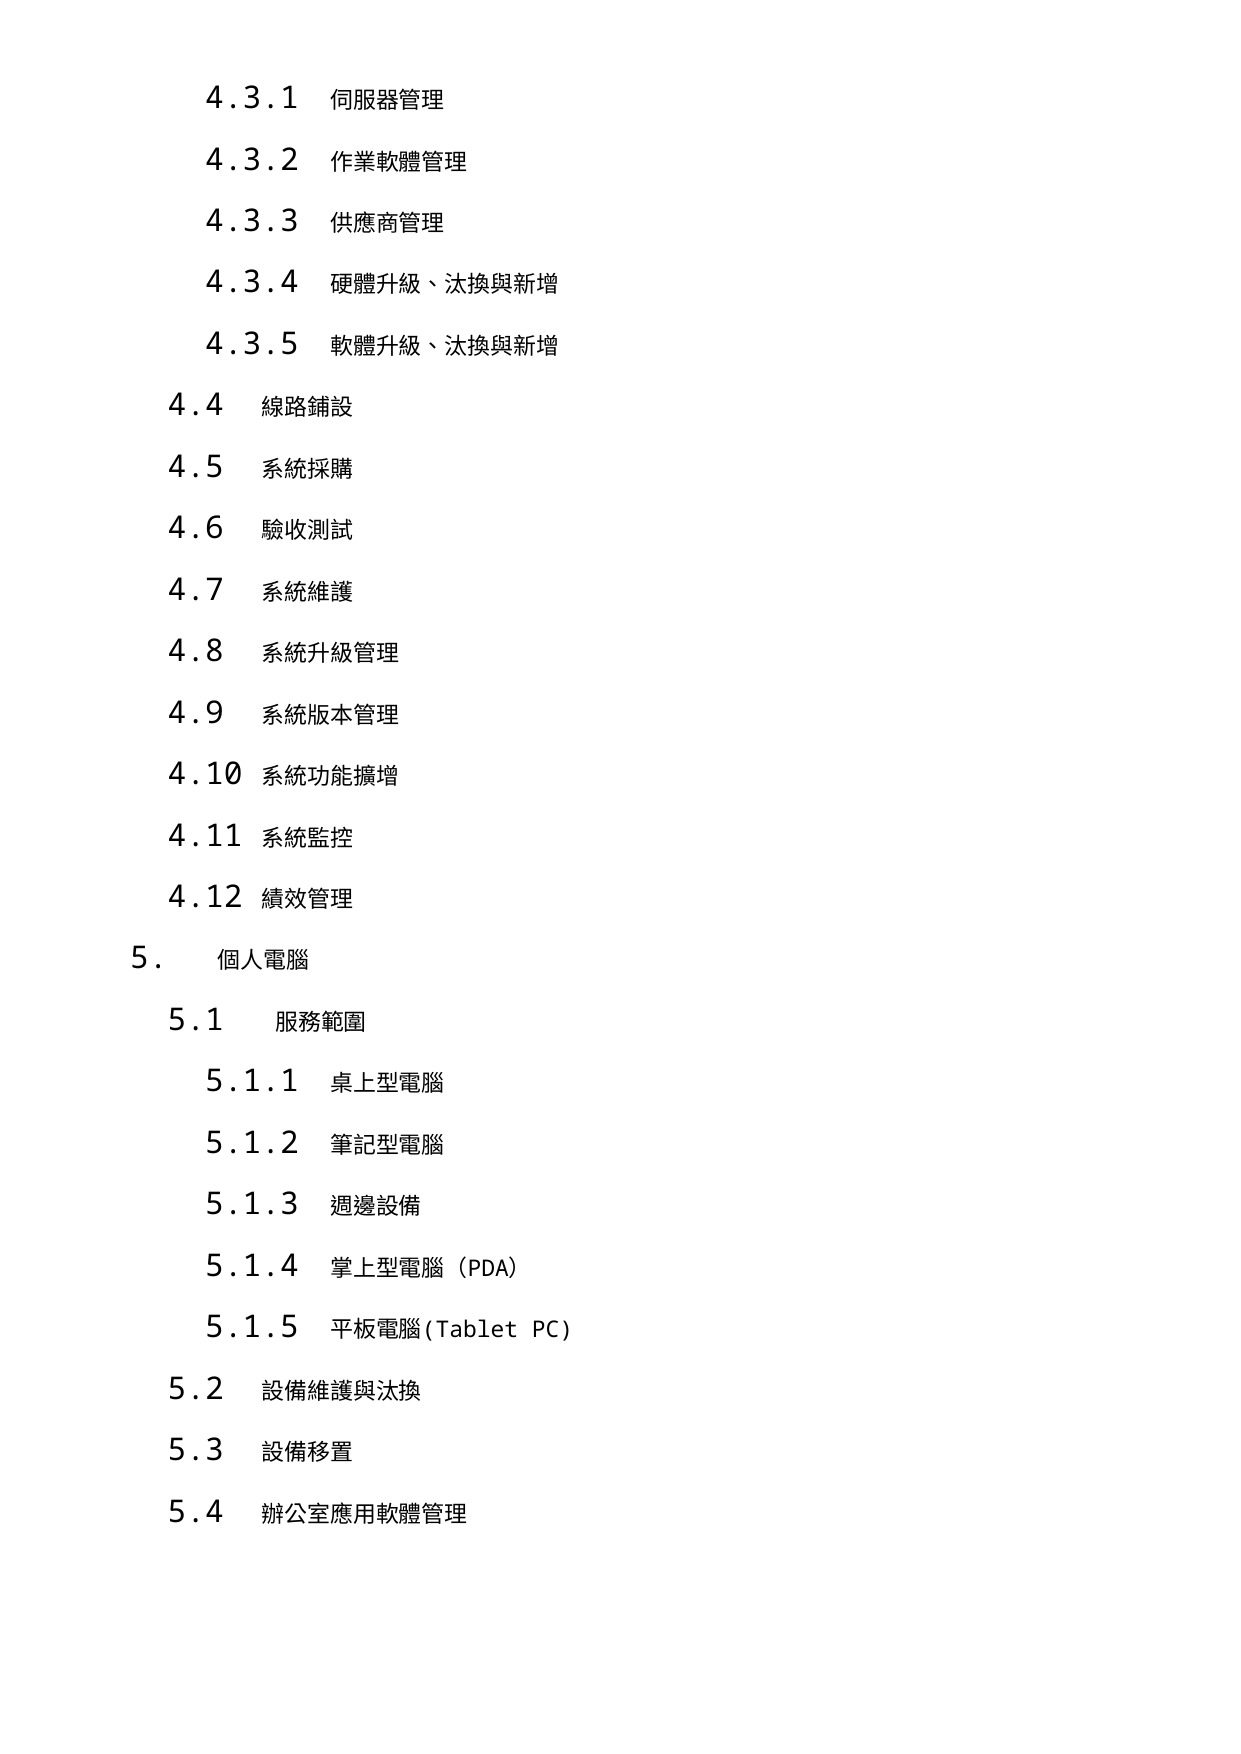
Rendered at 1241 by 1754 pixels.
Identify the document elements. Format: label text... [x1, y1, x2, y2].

list 績效管理 [167, 874, 1110, 917]
list 作業軟體管理 [205, 136, 1110, 179]
list 伺服器管理 [205, 75, 1110, 118]
list 掌上型電腦（PDA） [205, 1243, 1110, 1285]
list 筆記型電腦 [205, 1120, 1110, 1162]
list 硬體升級、汰換與新增 [205, 259, 1110, 302]
list 系統升級管理 [167, 628, 1110, 671]
list 線路鋪設 [167, 382, 1110, 425]
list 設備維護與汰換 [167, 1366, 1110, 1408]
list 系統版本管理 [167, 689, 1110, 732]
list 驗收測試 [167, 505, 1110, 548]
list 供應商管理 [205, 198, 1110, 241]
list 週邊設備 [205, 1181, 1110, 1224]
list 系統功能擴增 [167, 751, 1110, 794]
list 設備移置 [167, 1427, 1110, 1470]
list 平板電腦(Tablet PC) [205, 1304, 1110, 1347]
list 辦公室應用軟體管理 [167, 1488, 1110, 1531]
list 軟體升級、汰換與新增 [205, 321, 1110, 363]
list 系統採購 [167, 444, 1110, 486]
list 服務範圍 [167, 997, 1110, 1039]
list 個人電腦 [130, 935, 1110, 978]
list 桌上型電腦 [205, 1058, 1110, 1101]
list 系統維護 [167, 567, 1110, 609]
list 系統監控 [167, 812, 1110, 855]
